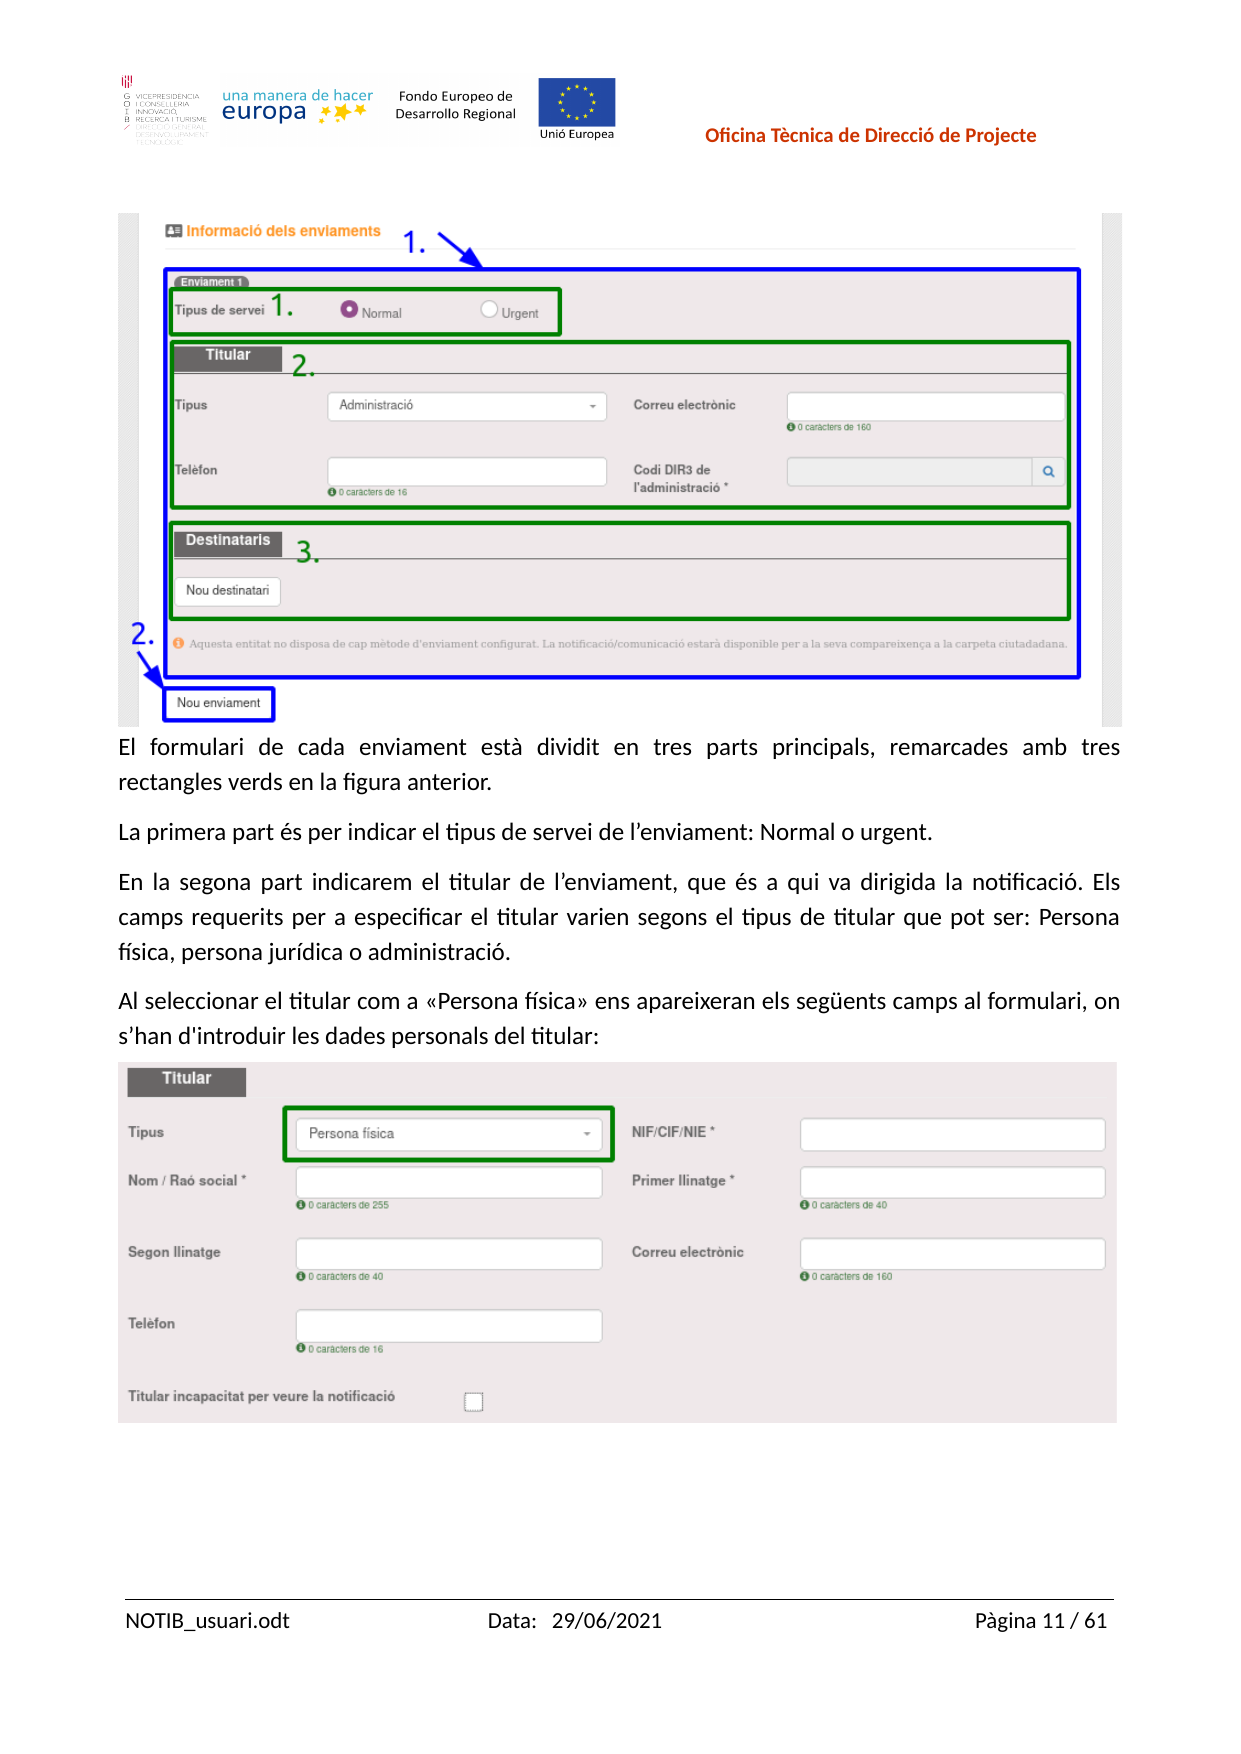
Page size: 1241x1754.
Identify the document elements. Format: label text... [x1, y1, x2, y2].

text La primera part és per indicar el tipus de servei de l’enviament: Normal o urgent. [118, 816, 1122, 847]
text El formulari de cada enviament està dividit en tres parts principals, remarcades amb tres rectangles verds en la figura anterior. [118, 727, 1122, 797]
picture [118, 73, 213, 147]
text En la segona part indicarem el titular de l’enviament, que és a qui va dirigida la notificació. Els camps requerits per a especificar el titular varien segons el tipus de titular que pot ser: Persona física, persona jurídica o administració. [118, 866, 1122, 966]
picture [118, 1062, 1123, 1423]
text Al seleccionar el titular com a «Persona física» ens apareixeran els següents camps al formulari, on s’han d'introduir les dades personals del titular: [118, 985, 1122, 1051]
picture [219, 73, 621, 147]
picture [118, 213, 1123, 727]
